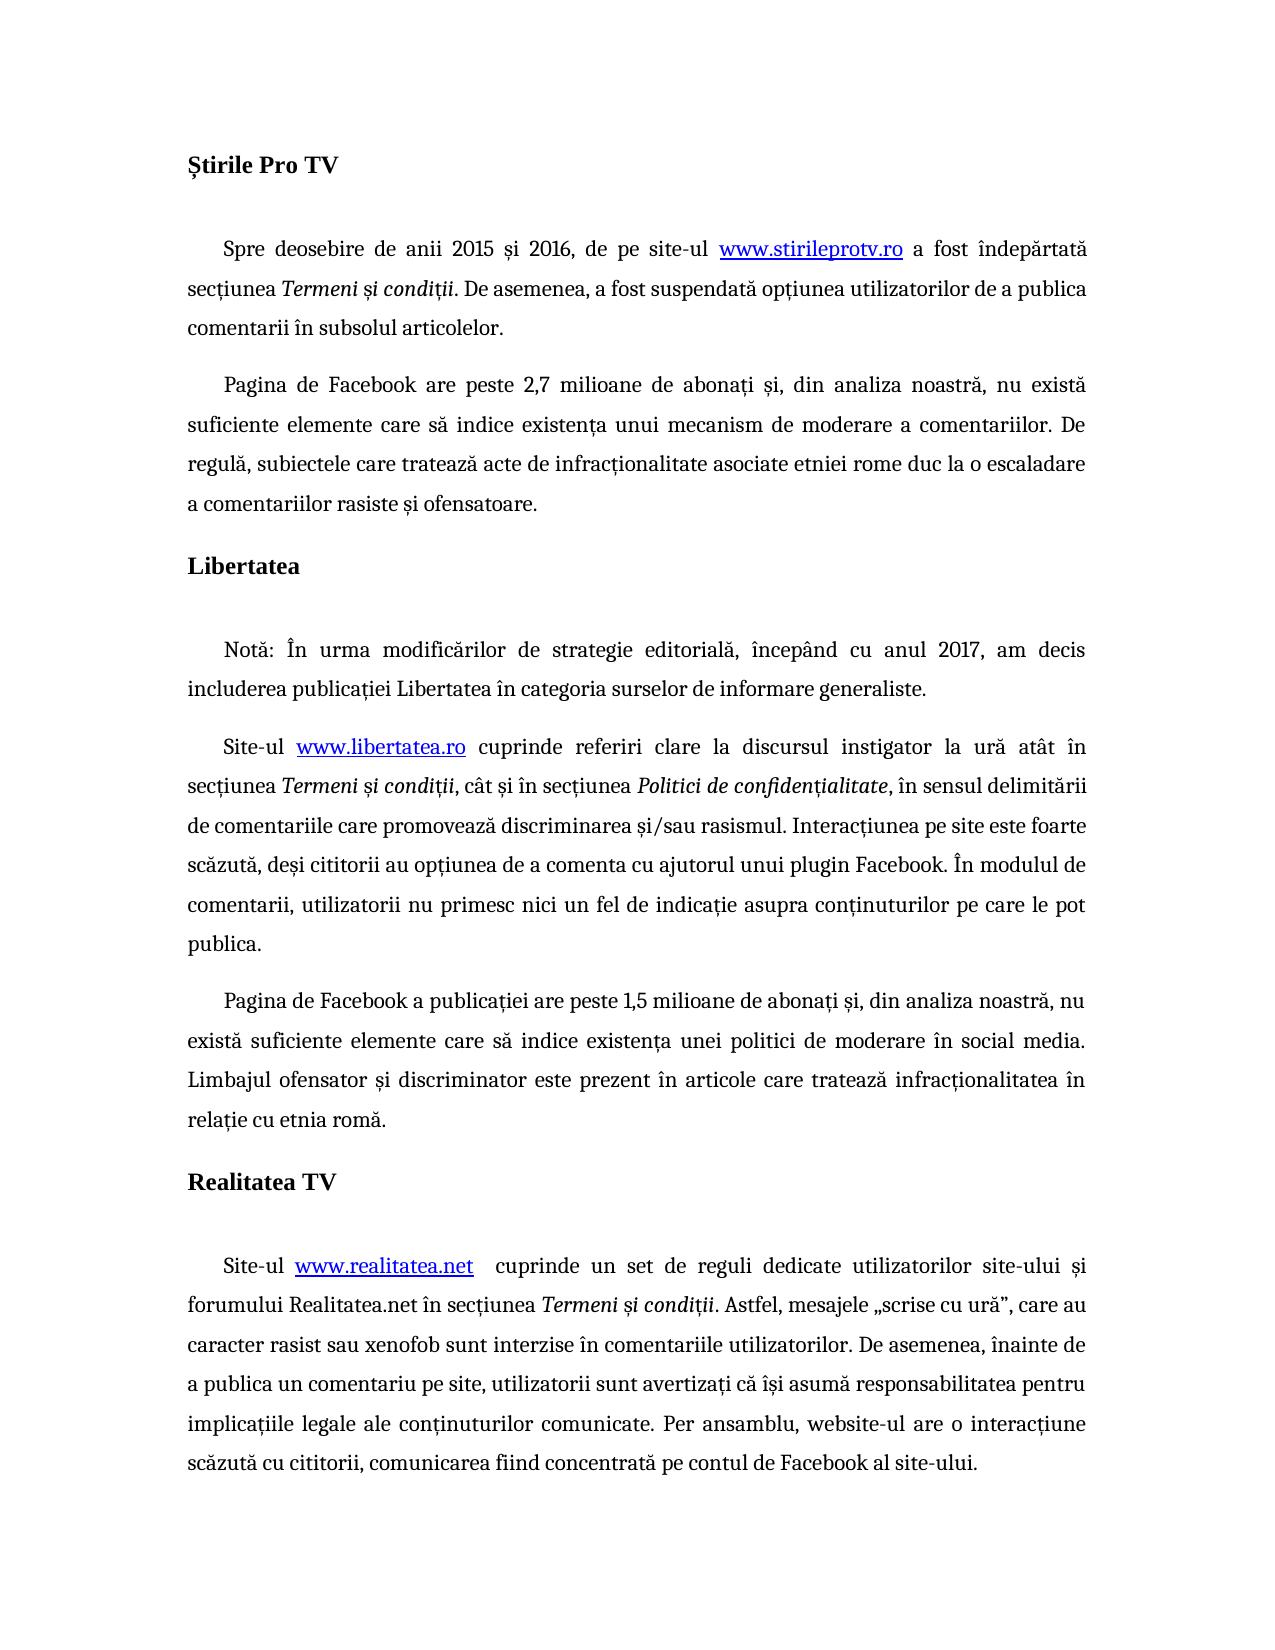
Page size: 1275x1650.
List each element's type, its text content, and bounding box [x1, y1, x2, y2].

text Site-ul www.realitatea.net cuprinde un set de reguli dedicate utilizatorilor site-ului și forumului Realitatea.net în secțiunea Termeni și condiții. Astfel, mesajele „scrise cu ură”, care au caracter rasist sau xenofob sunt interzise în comentariile utilizatorilor. De asemenea, înainte de a publica un comentariu pe site, utilizatorii sunt avertizați că își asumă responsabilitatea pentru implicațiile legale ale conținuturilor comunicate. Per ansamblu, website-ul are o interacțiune scăzută cu cititorii, comunicarea fiind concentrată pe contul de Facebook al site-ului. [187, 1253, 1087, 1476]
subtitle Libertatea [187, 551, 1087, 579]
text Pagina de Facebook a publicației are peste 1,5 milioane de abonați și, din analiza noastră, nu există suficiente elemente care să indice existența unei politici de moderare în social media. Limbajul ofensator și discriminator este prezent în articole care tratează infracționalitatea în relație cu etnia romă. [187, 988, 1087, 1133]
text Pagina de Facebook are peste 2,7 milioane de abonați și, din analiza noastră, nu există suficiente elemente care să indice existența unui mecanism de moderare a comentariilor. De regulă, subiectele care tratează acte de infracționalitate asociate etniei rome duc la o escaladare a comentariilor rasiste și ofensatoare. [187, 372, 1087, 517]
text Notă: În urma modificărilor de strategie editorială, începând cu anul 2017, am decis includerea publicației Libertatea în categoria surselor de informare generaliste. [187, 637, 1087, 703]
subtitle Știrile Pro TV [187, 150, 1087, 179]
text Spre deosebire de anii 2015 și 2016, de pe site-ul www.stirileprotv.ro a fost îndepărtată secțiunea Termeni și condiții. De asemenea, a fost suspendată opțiunea utilizatorilor de a publica comentarii în subsolul articolelor. [187, 236, 1087, 341]
subtitle Realitatea TV [187, 1167, 1087, 1196]
text Site-ul www.libertatea.ro cuprinde referiri clare la discursul instigator la ură atât în secțiunea Termeni și condiții, cât și în secțiunea Politici de confidențialitate, în sensul delimitării de comentariile care promovează discriminarea și/sau rasismul. Interacțiunea pe site este foarte scăzută, deși cititorii au opțiunea de a comenta cu ajutorul unui plugin Facebook. În modulul de comentarii, utilizatorii nu primesc nici un fel de indicație asupra conținuturilor pe care le pot publica. [187, 733, 1087, 957]
